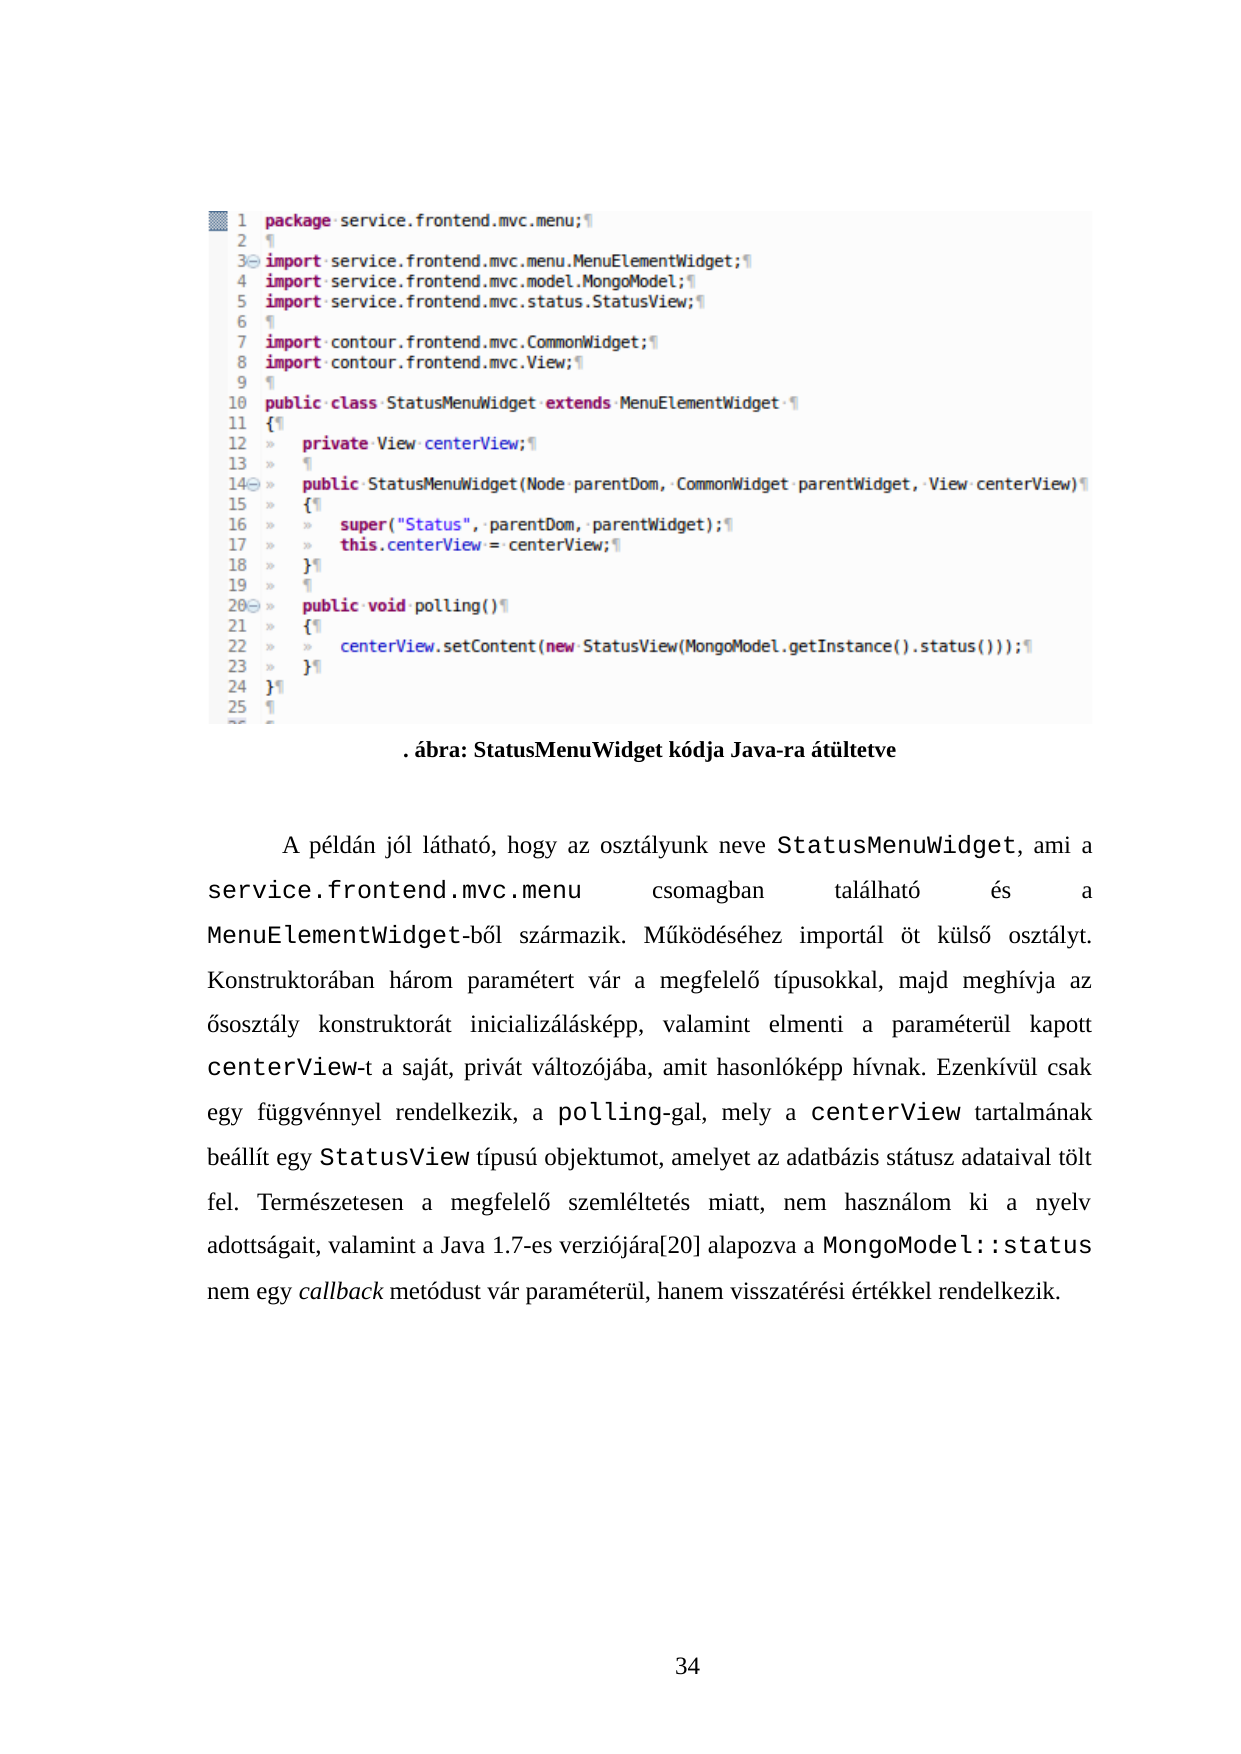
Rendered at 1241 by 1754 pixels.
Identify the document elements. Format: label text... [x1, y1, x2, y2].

text . ábra: StatusMenuWidget kódja Java-ra átültetve [207, 724, 1092, 763]
text A példán jól látható, hogy az osztályunk neve StatusMenuWidget, ami a service.frontend.mvc.menu csomagban található és a MenuElementWidget-ből származik. Működéséhez importál öt külső osztályt. Konstruktorában három paramétert vár a megfelelő típusokkal, majd meghívja az ősosztály konstruktorát inicializálásképp, valamint elmenti a paraméterül kapott centerView-t a saját, privát változójába, amit hasonlóképp hívnak. Ezenkívül csak egy függvénnyel rendelkezik, a polling-gal, mely a centerView tartalmának beállít egy StatusView típusú objektumot, amelyet az adatbázis státusz adataival tölt fel. Természetesen a megfelelő szemléltetés miatt, nem használom ki a nyelv adottságait, valamint a Java 1.7-es verziójára[20] alapozva a MongoModel::status nem egy callback metódust vár paraméterül, hanem visszatérési értékkel rendelkezik. [207, 830, 1092, 1304]
picture [206, 211, 1093, 724]
